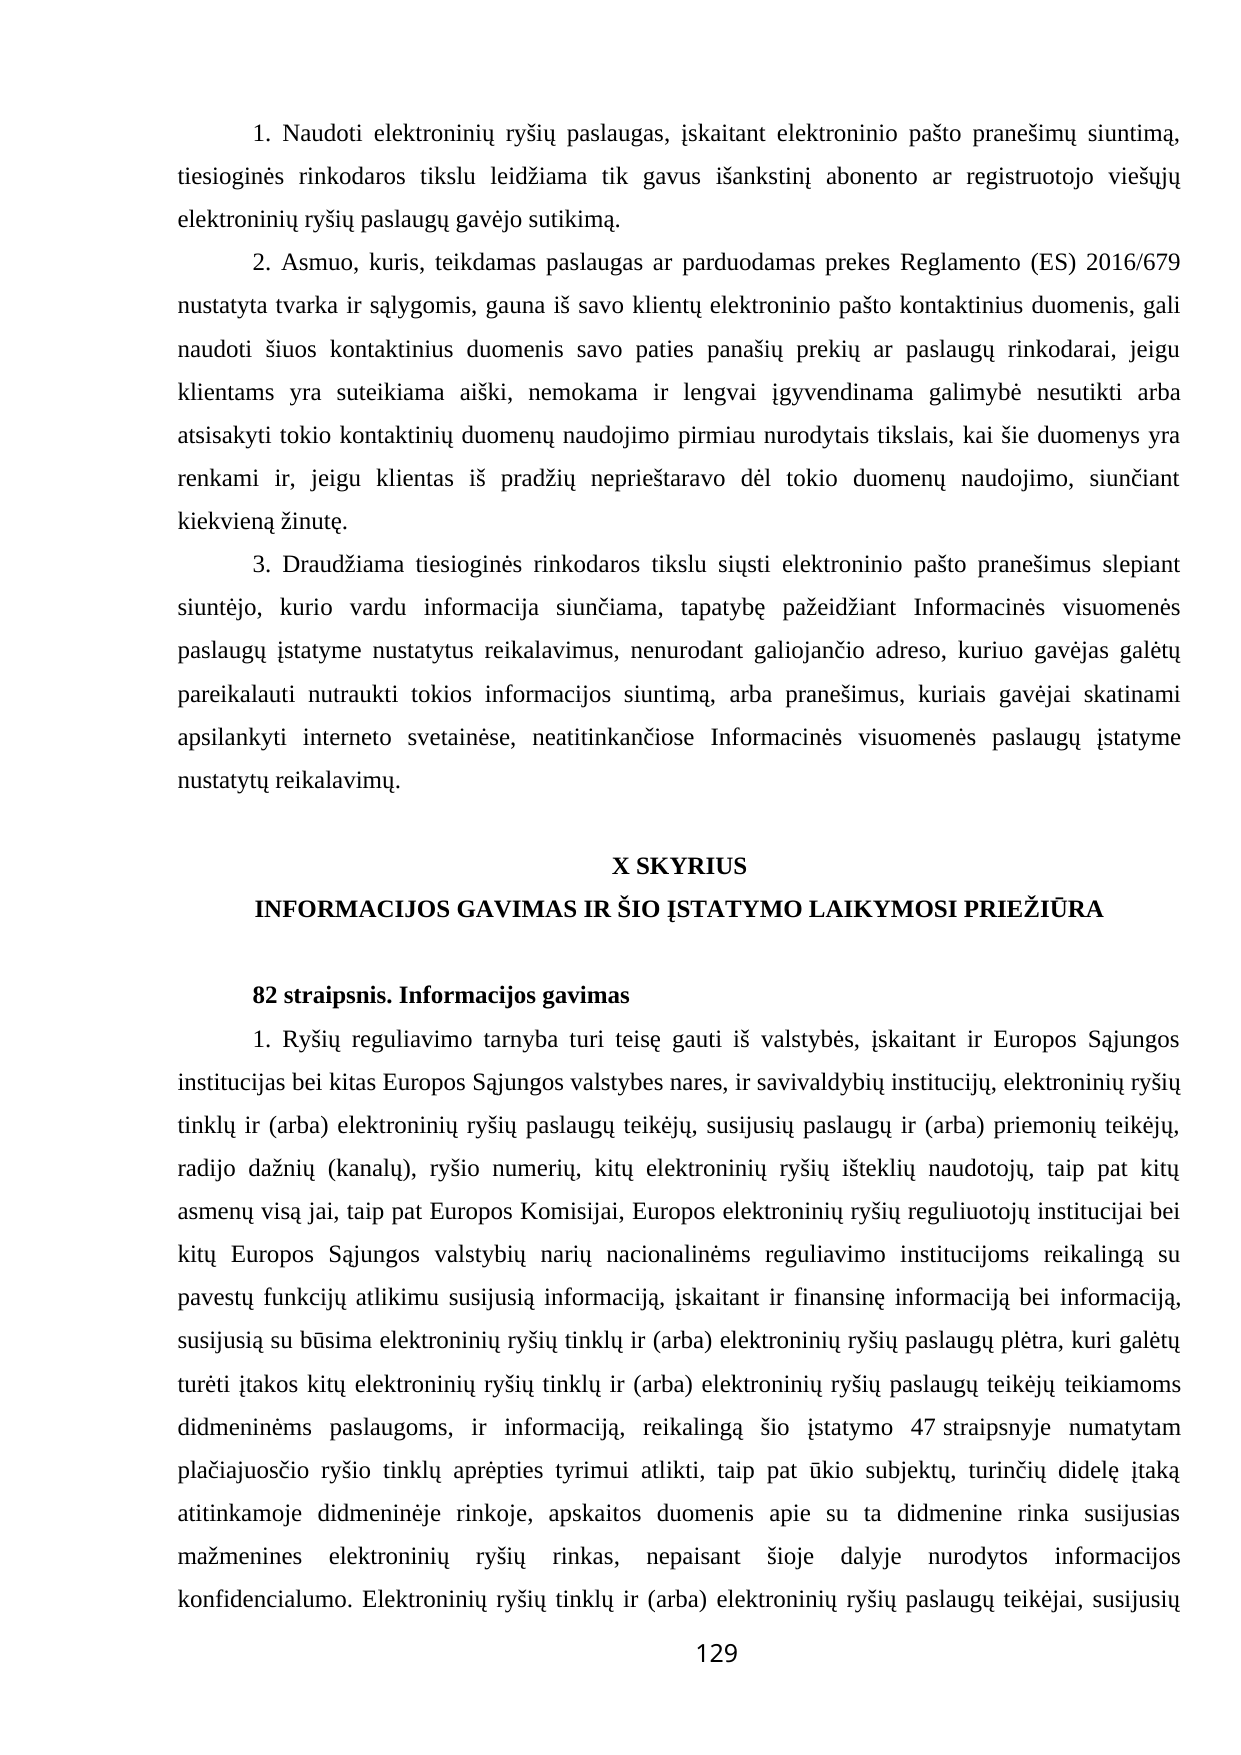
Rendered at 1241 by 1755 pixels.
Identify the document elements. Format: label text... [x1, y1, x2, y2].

text X SKYRIUS [177, 851, 1181, 880]
text INFORMACIJOS GAVIMAS IR ŠIO ĮSTATYMO LAIKYMOSI PRIEŽIŪRA [177, 894, 1181, 923]
text 1. Naudoti elektroninių ryšių paslaugas, įskaitant elektroninio pašto pranešimų siuntimą, tiesioginės rinkodaros tikslu leidžiama tik gavus išankstinį abonento ar registruotojo viešųjų elektroninių ryšių paslaugų gavėjo sutikimą. [177, 118, 1181, 233]
text 2. Asmuo, kuris, teikdamas paslaugas ar parduodamas prekes Reglamento (ES) 2016/679 nustatyta tvarka ir sąlygomis, gauna iš savo klientų elektroninio pašto kontaktinius duomenis, gali naudoti šiuos kontaktinius duomenis savo paties panašių prekių ar paslaugų rinkodarai, jeigu klientams yra suteikiama aiški, nemokama ir lengvai įgyvendinama galimybė nesutikti arba atsisakyti tokio kontaktinių duomenų naudojimo pirmiau nurodytais tikslais, kai šie duomenys yra renkami ir, jeigu klientas iš pradžių neprieštaravo dėl tokio duomenų naudojimo, siunčiant kiekvieną žinutę. [177, 247, 1181, 535]
text 82 straipsnis. Informacijos gavimas [177, 981, 1181, 1009]
text 1. Ryšių reguliavimo tarnyba turi teisę gauti iš valstybės, įskaitant ir Europos Sąjungos institucijas bei kitas Europos Sąjungos valstybes nares, ir savivaldybių institucijų, elektroninių ryšių tinklų ir (arba) elektroninių ryšių paslaugų teikėjų, susijusių paslaugų ir (arba) priemonių teikėjų, radijo dažnių (kanalų), ryšio numerių, kitų elektroninių ryšių išteklių naudotojų, taip pat kitų asmenų visą jai, taip pat Europos Komisijai, Europos elektroninių ryšių reguliuotojų institucijai bei kitų Europos Sąjungos valstybių narių nacionalinėms reguliavimo institucijoms reikalingą su pavestų funkcijų atlikimu susijusią informaciją, įskaitant ir finansinę informaciją bei informaciją, susijusią su būsima elektroninių ryšių tinklų ir (arba) elektroninių ryšių paslaugų plėtra, kuri galėtų turėti įtakos kitų elektroninių ryšių tinklų ir (arba) elektroninių ryšių paslaugų teikėjų teikiamoms didmeninėms paslaugoms, ir informaciją, reikalingą šio įstatymo 47 straipsnyje numatytam plačiajuosčio ryšio tinklų aprėpties tyrimui atlikti, taip pat ūkio subjektų, turinčių didelę įtaką atitinkamoje didmeninėje rinkoje, apskaitos duomenis apie su ta didmenine rinka susijusias mažmenines elektroninių ryšių rinkas, nepaisant šioje dalyje nurodytos informacijos konfidencialumo. Elektroninių ryšių tinklų ir (arba) elektroninių ryšių paslaugų teikėjai, susijusių [177, 1024, 1181, 1613]
text 3. Draudžiama tiesioginės rinkodaros tikslu siųsti elektroninio pašto pranešimus slepiant siuntėjo, kurio vardu informacija siunčiama, tapatybę pažeidžiant Informacinės visuomenės paslaugų įstatyme nustatytus reikalavimus, nenurodant galiojančio adreso, kuriuo gavėjas galėtų pareikalauti nutraukti tokios informacijos siuntimą, arba pranešimus, kuriais gavėjai skatinami apsilankyti interneto svetainėse, neatitinkančiose Informacinės visuomenės paslaugų įstatyme nustatytų reikalavimų. [177, 549, 1181, 794]
